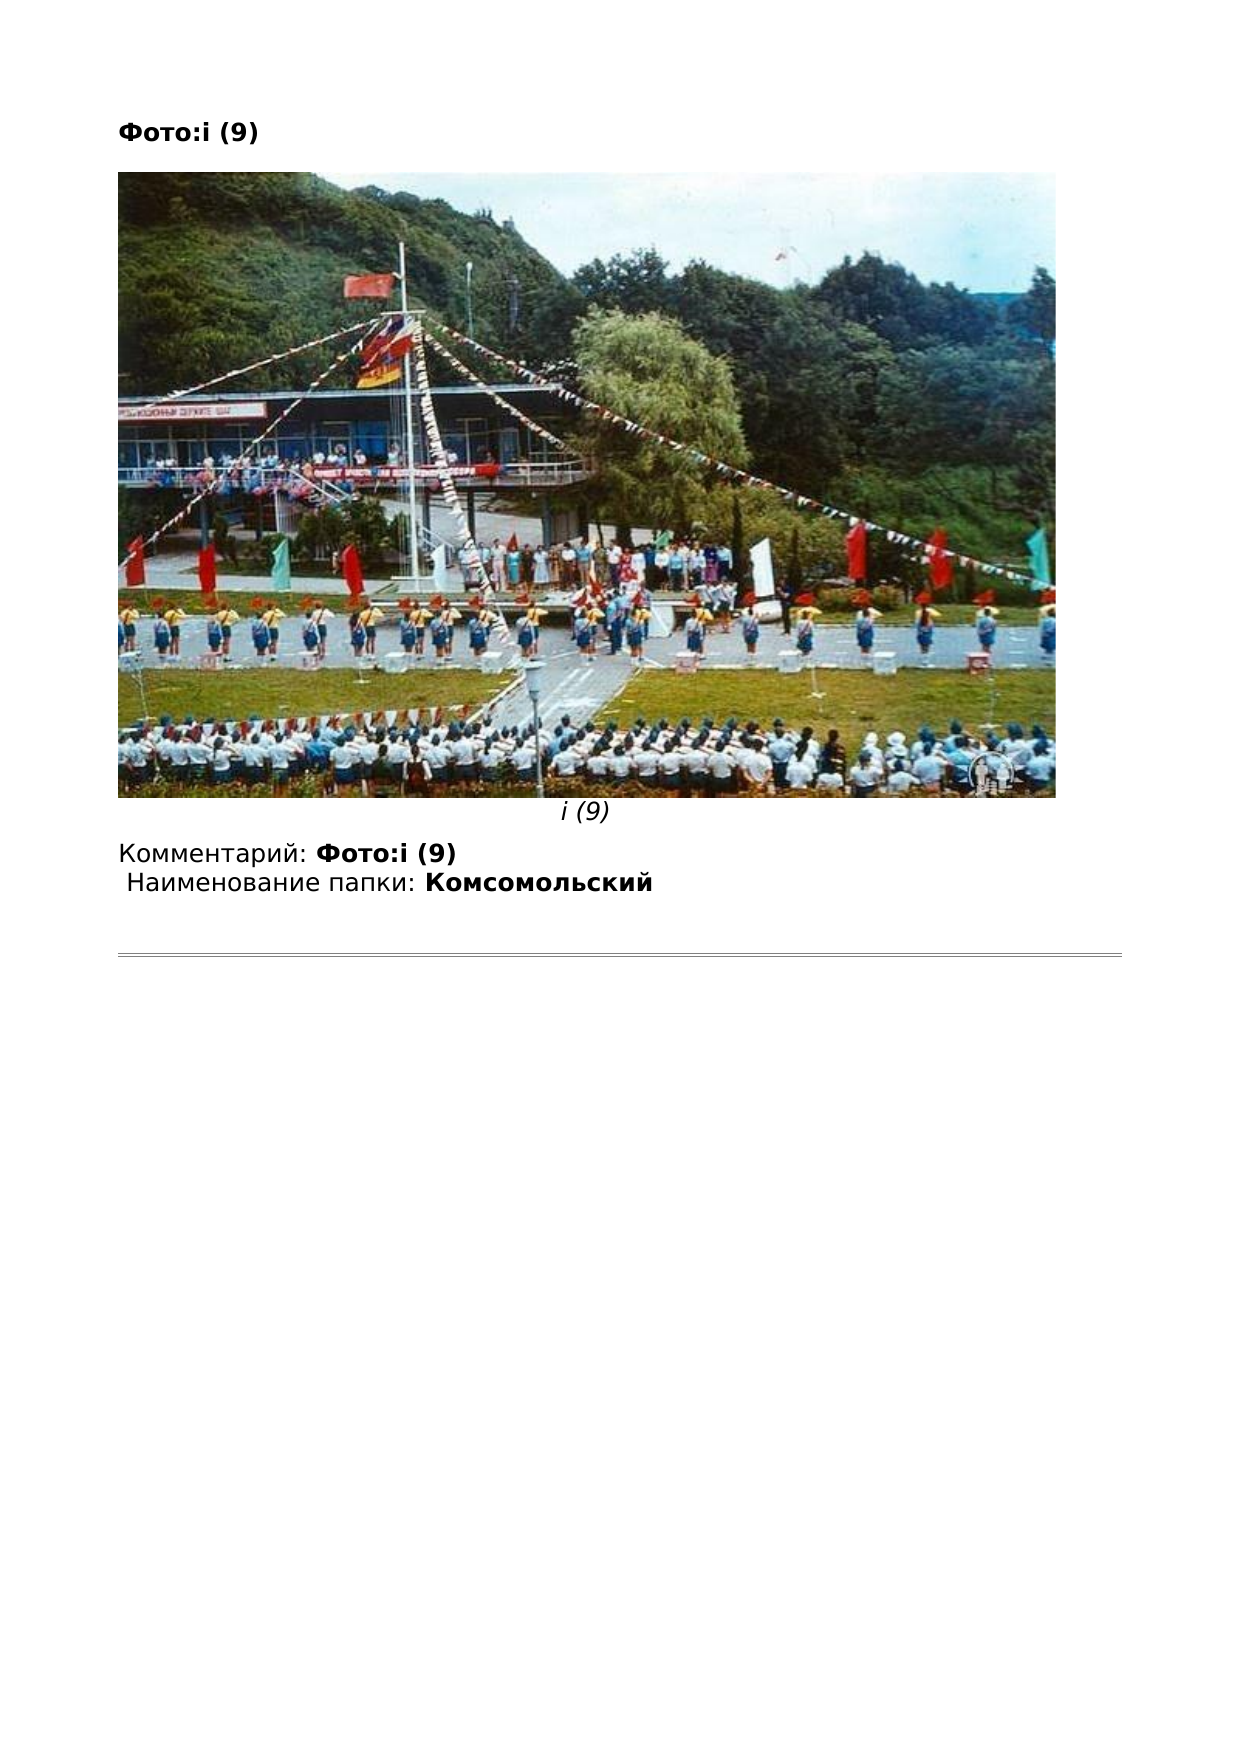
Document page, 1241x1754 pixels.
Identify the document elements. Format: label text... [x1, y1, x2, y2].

text Комментарий: Фото:i (9) Наименование папки: Комсомольский [118, 839, 1122, 926]
picture [118, 172, 1056, 798]
subtitle Фото:i (9) [118, 118, 1122, 147]
text i (9) [118, 798, 1056, 826]
